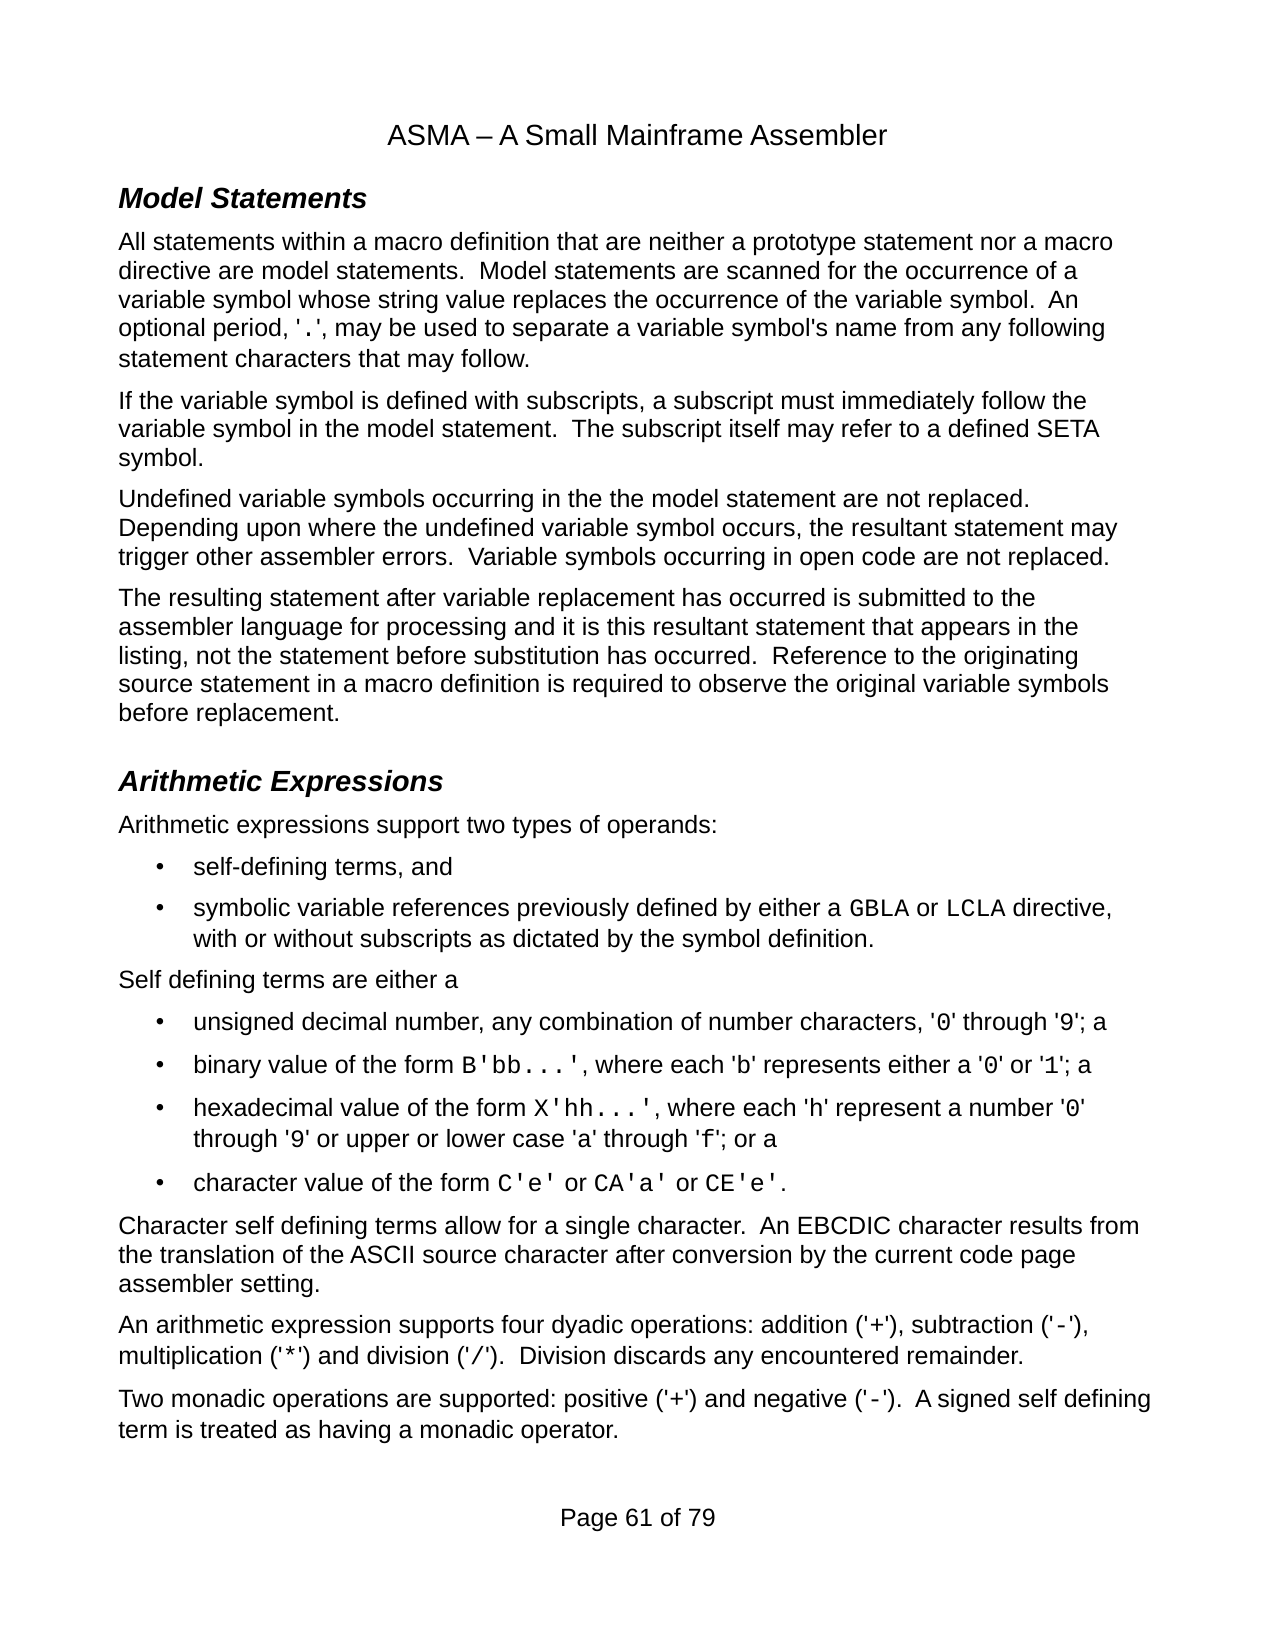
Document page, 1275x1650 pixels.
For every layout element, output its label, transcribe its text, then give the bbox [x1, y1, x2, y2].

text Arithmetic expressions support two types of operands: [118, 810, 1157, 839]
list binary value of the form B'bb...', where each 'b' represents either a '0' or '1'; a [156, 1050, 1157, 1081]
list character value of the form C'e' or CA'a' or CE'e'. [156, 1168, 1157, 1199]
text If the variable symbol is defined with subscripts, a subscript must immediately follow the variable symbol in the model statement. The subscript itself may refer to a defined SETA symbol. [118, 386, 1157, 472]
list symbolic variable references previously defined by either a GBLA or LCLA directive, with or without subscripts as dictated by the symbol definition. [156, 893, 1157, 953]
text An arithmetic expression supports four dyadic operations: addition ('+'), subtraction ('-'), multiplication ('*') and division ('/'). Division discards any encountered remainder. [118, 1310, 1157, 1372]
text Undefined variable symbols occurring in the the model statement are not replaced. Depending upon where the undefined variable symbol occurs, the resultant statement may trigger other assembler errors. Variable symbols occurring in open code are not replaced. [118, 484, 1157, 571]
text All statements within a macro definition that are neither a prototype statement nor a macro directive are model statements. Model statements are scanned for the occurrence of a variable symbol whose string value replaces the occurrence of the variable symbol. An optional period, '.', may be used to separate a variable symbol's name from any following statement characters that may follow. [118, 227, 1157, 373]
list hexadecimal value of the form X'hh...', where each 'h' represent a number '0' through '9' or upper or lower case 'a' through 'f'; or a [156, 1093, 1157, 1155]
list self-defining terms, and [156, 852, 1157, 881]
subtitle Arithmetic Expressions [118, 764, 1157, 798]
text Self defining terms are either a [118, 965, 1157, 994]
subtitle Model Statements [118, 181, 1157, 215]
text Character self defining terms allow for a single character. An EBCDIC character results from the translation of the ASCII source character after conversion by the current code page assembler setting. [118, 1211, 1157, 1297]
text The resulting statement after variable replacement has occurred is submitted to the assembler language for processing and it is this resultant statement that appears in the listing, not the statement before substitution has occurred. Reference to the originating source statement in a macro definition is required to observe the original variable symbols before replacement. [118, 583, 1157, 727]
list unsigned decimal number, any combination of number characters, '0' through '9'; a [156, 1006, 1157, 1037]
text Two monadic operations are supported: positive ('+') and negative ('-'). A signed self defining term is treated as having a monadic operator. [118, 1384, 1157, 1444]
